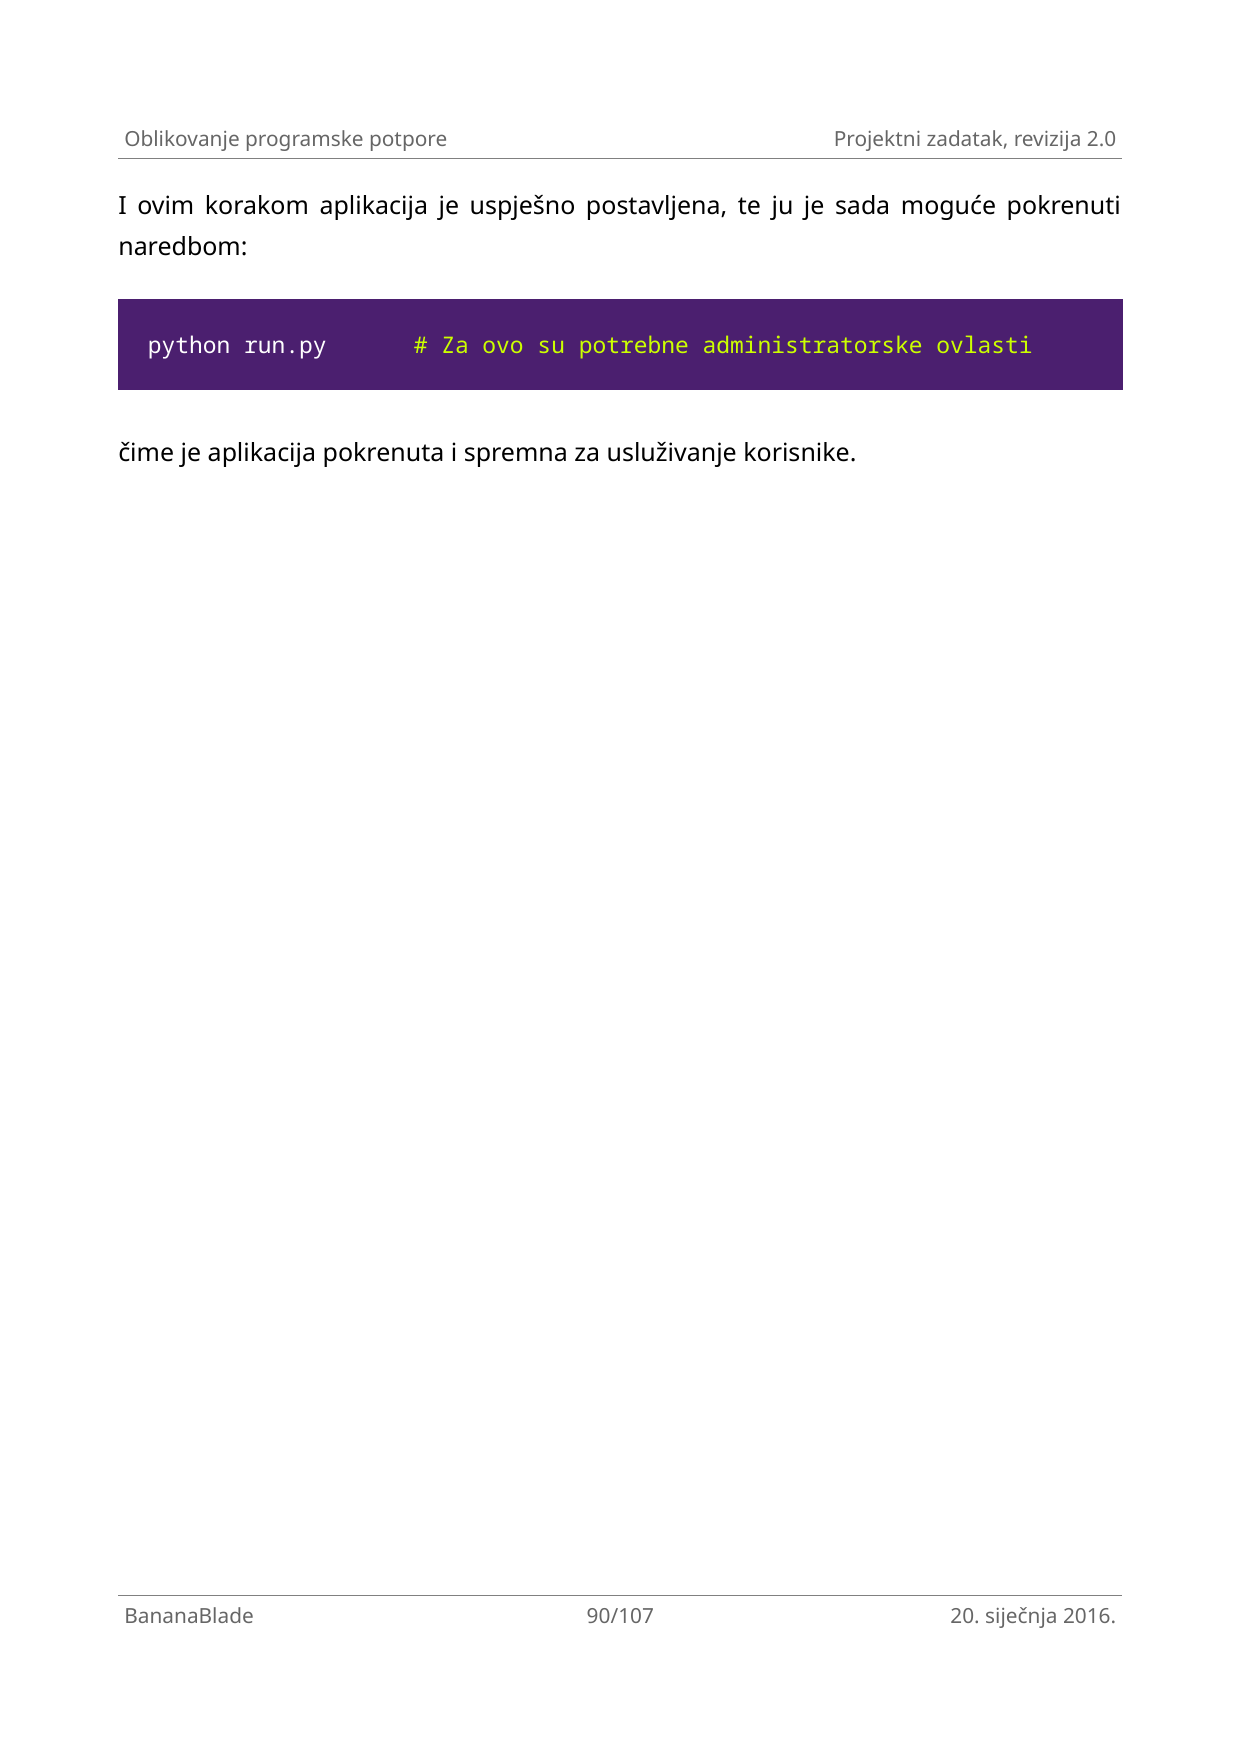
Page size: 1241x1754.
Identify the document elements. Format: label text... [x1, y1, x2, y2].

text I ovim korakom aplikacija je uspješno postavljena, te ju je sada moguće pokrenuti naredbom: [118, 188, 1122, 263]
text čime je aplikacija pokrenuta i spremna za usluživanje korisnike. [118, 435, 1122, 469]
text python run.py # Za ovo su potrebne administratorske ovlasti [119, 300, 1122, 389]
